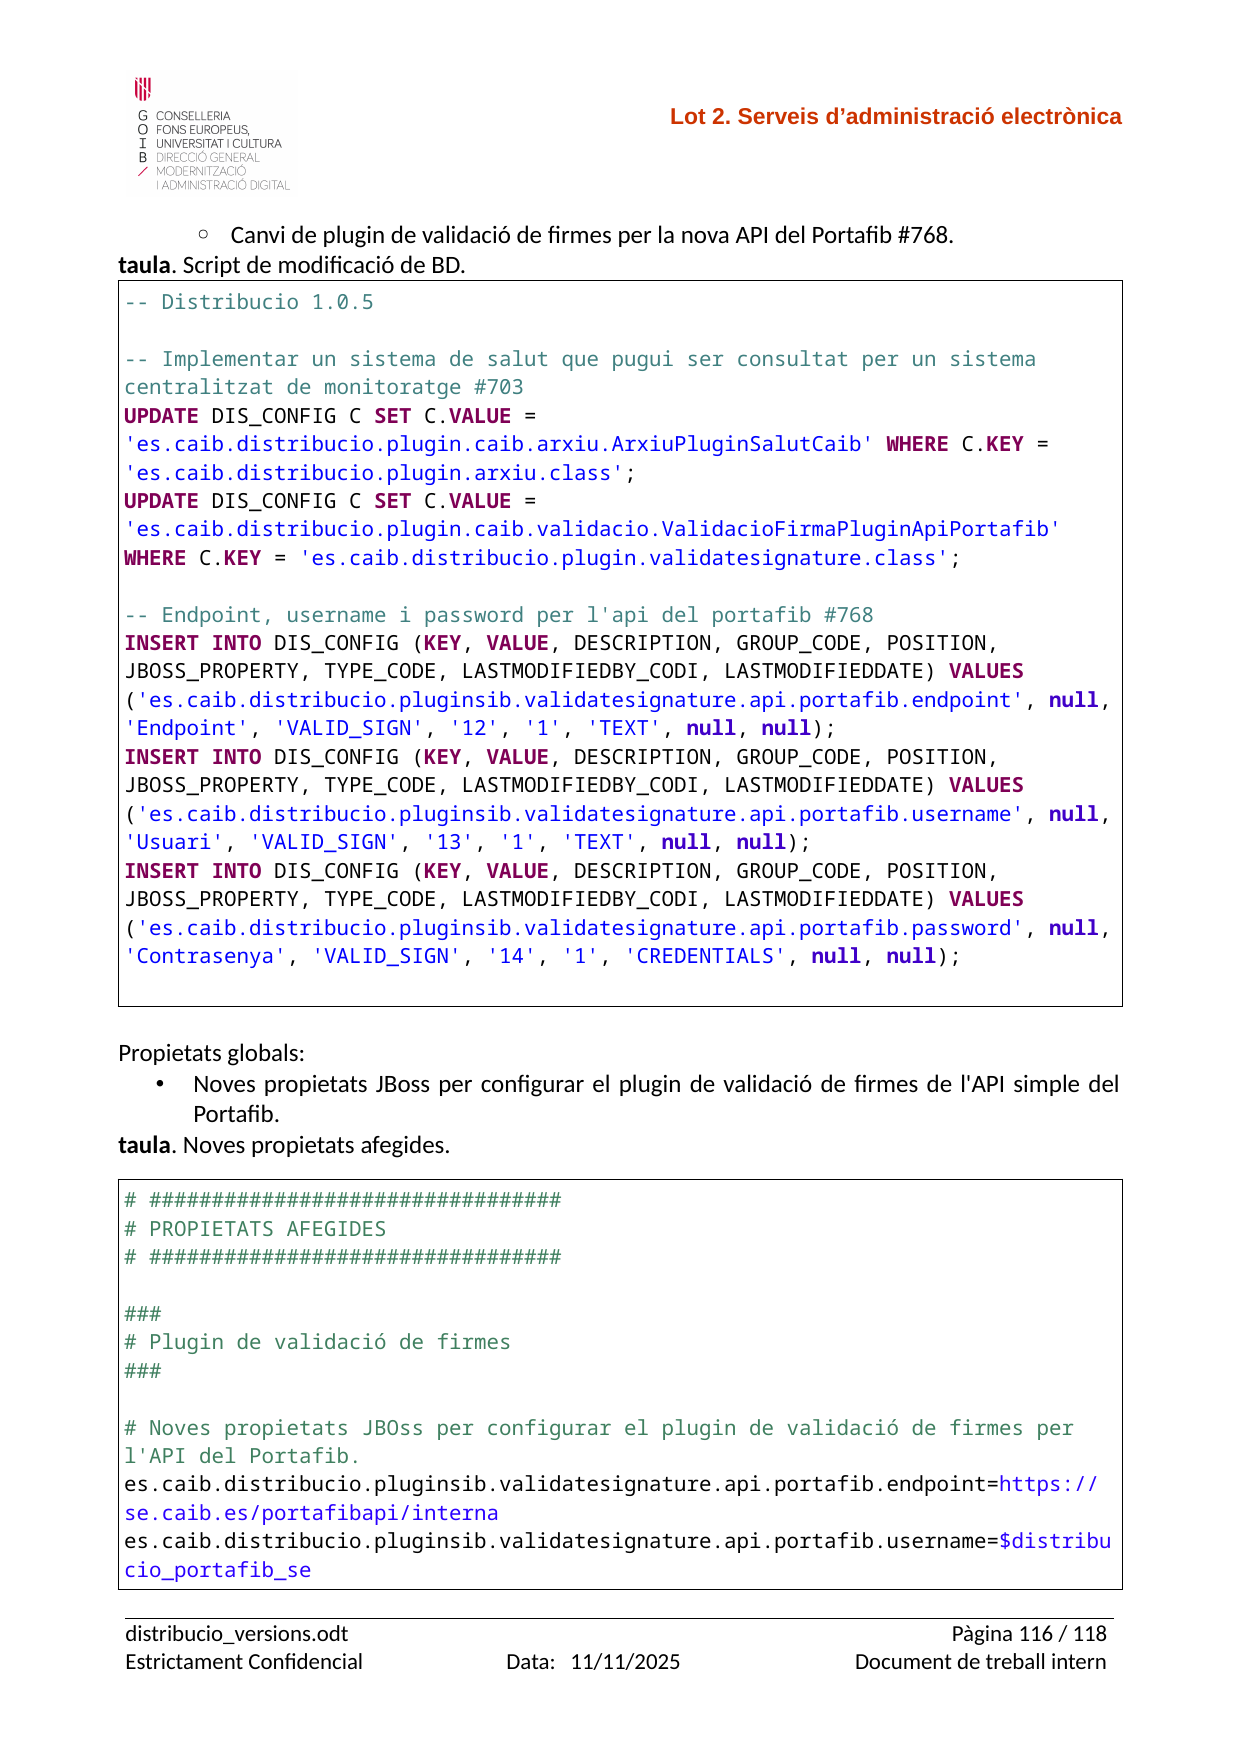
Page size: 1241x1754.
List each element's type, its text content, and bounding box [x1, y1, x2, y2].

picture [126, 70, 299, 197]
list Noves propietats JBoss per configurar el plugin de validació de firmes de l'API simple del Portafib. [156, 1068, 1122, 1129]
table_header -- Distribucio 1.0.5 -- Implementar un sistema de salut que pugui ser consultat per un sistema centralitzat de monitoratge #703 UPDATE DIS_CONFIG C SET C.VALUE = 'es.caib.distribucio.plugin.caib.arxiu.ArxiuPluginSalutCaib' WHERE C.KEY = 'es.caib.distribucio.plugin.arxiu.class'; UPDATE DIS_CONFIG C SET C.VALUE = 'es.caib.distribucio.plugin.caib.validacio.ValidacioFirmaPluginApiPortafib' WHERE C.KEY = 'es.caib.distribucio.plugin.validatesignature.class'; -- Endpoint, username i password per l'api del portafib #768 INSERT INTO DIS_CONFIG (KEY, VALUE, DESCRIPTION, GROUP_CODE, POSITION, JBOSS_PROPERTY, TYPE_CODE, LASTMODIFIEDBY_CODI, LASTMODIFIEDDATE) VALUES ('es.caib.distribucio.pluginsib.validatesignature.api.portafib.endpoint', null, 'Endpoint', 'VALID_SIGN', '12', '1', 'TEXT', null, null); INSERT INTO DIS_CONFIG (KEY, VALUE, DESCRIPTION, GROUP_CODE, POSITION, JBOSS_PROPERTY, TYPE_CODE, LASTMODIFIEDBY_CODI, LASTMODIFIEDDATE) VALUES ('es.caib.distribucio.pluginsib.validatesignature.api.portafib.username', null, 'Usuari', 'VALID_SIGN', '13', '1', 'TEXT', null, null); INSERT INTO DIS_CONFIG (KEY, VALUE, DESCRIPTION, GROUP_CODE, POSITION, JBOSS_PROPERTY, TYPE_CODE, LASTMODIFIEDBY_CODI, LASTMODIFIEDDATE) VALUES ('es.caib.distribucio.pluginsib.validatesignature.api.portafib.password', null, 'Contrasenya', 'VALID_SIGN', '14', '1', 'CREDENTIALS', null, null); [119, 281, 1122, 1006]
text Propietats globals: [118, 1037, 1122, 1068]
table_header # ################################# # PROPIETATS AFEGIDES # ################################# ### # Plugin de validació de firmes ### # Noves propietats JBOss per configurar el plugin de validació de firmes per l'API del Portafib. es.caib.distribucio.pluginsib.validatesignature.api.portafib.endpoint=https://se.caib.es/portafibapi/interna es.caib.distribucio.pluginsib.validatesignature.api.portafib.username=$distribucio_portafib_se [119, 1180, 1122, 1589]
text taula. Noves propietats afegides. [118, 1129, 1122, 1159]
list Canvi de plugin de validació de firmes per la nova API del Portafib #768. [193, 219, 1122, 250]
text taula. Script de modificació de BD. [118, 250, 1122, 280]
